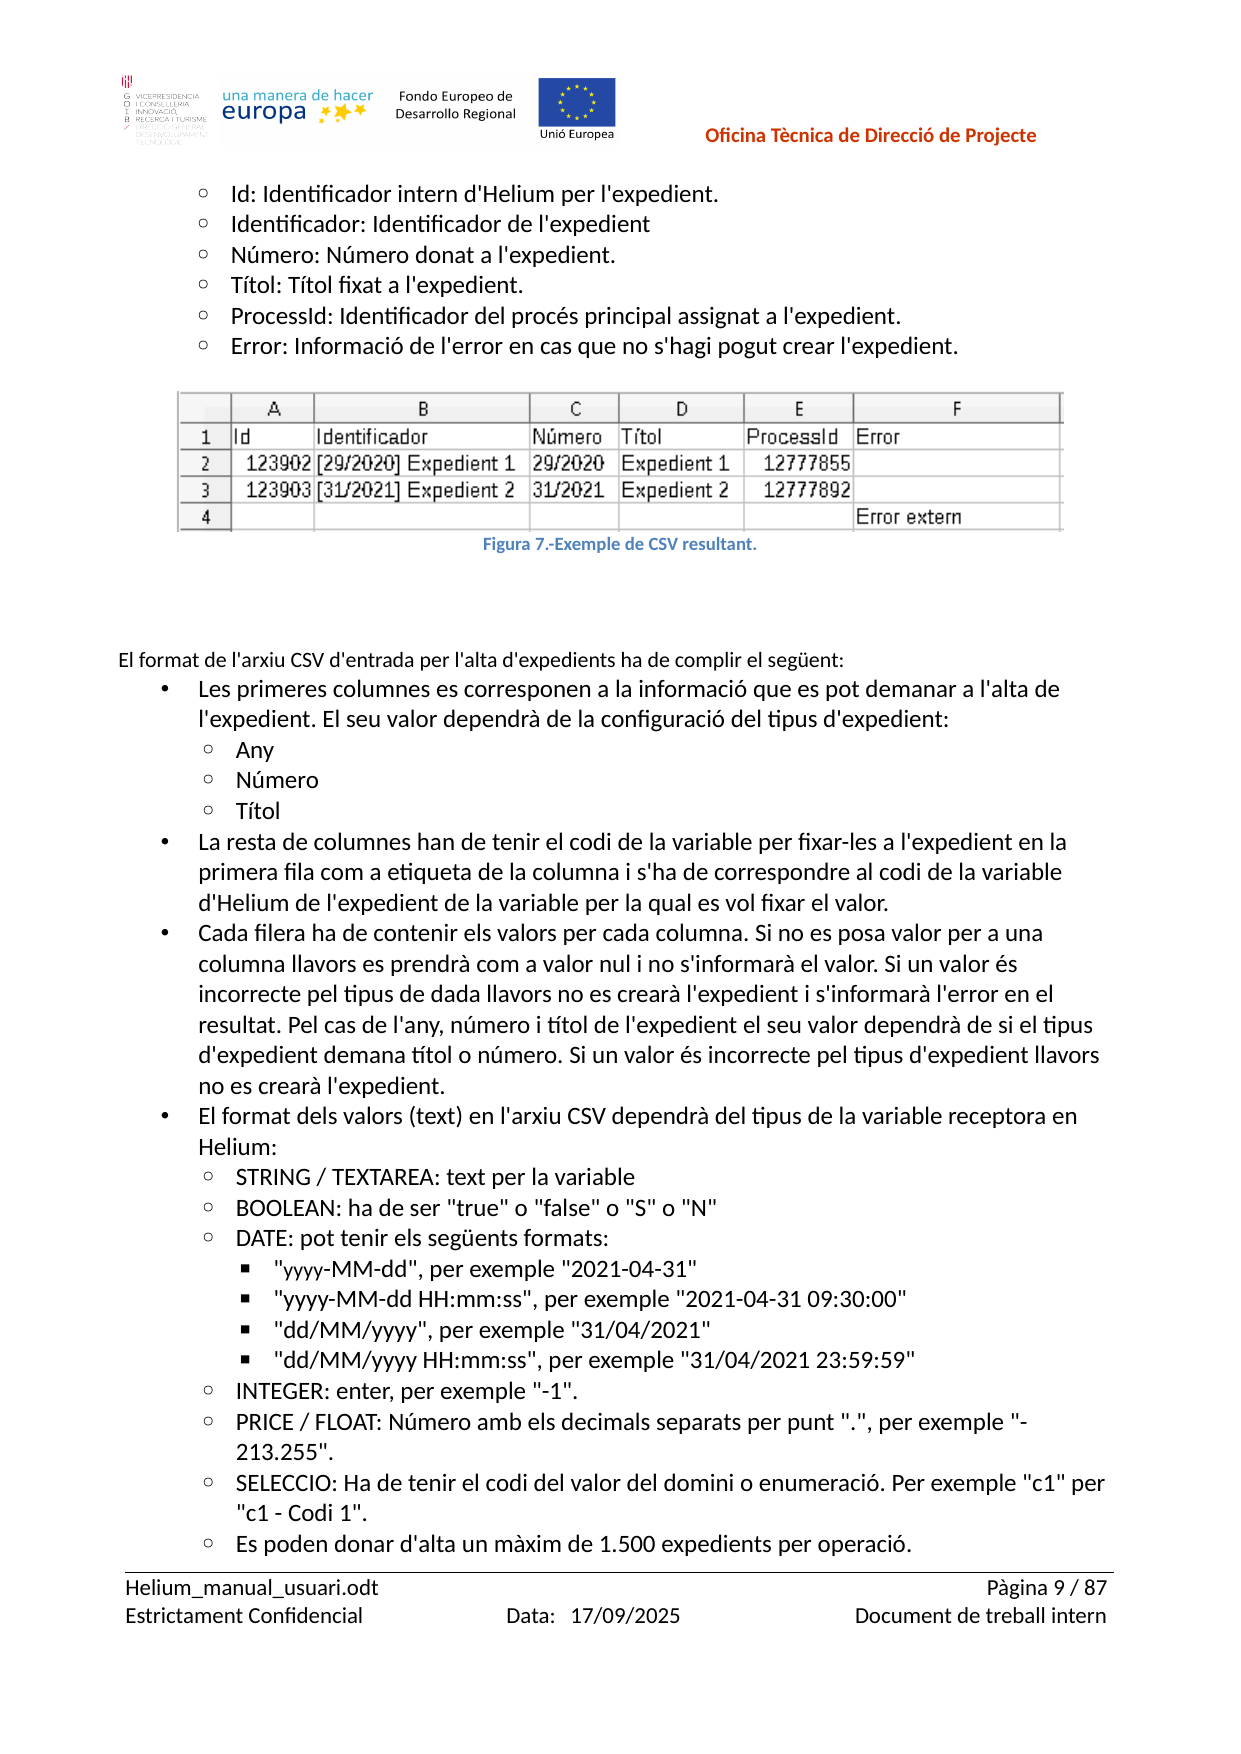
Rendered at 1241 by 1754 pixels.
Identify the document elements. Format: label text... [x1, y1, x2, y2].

picture [219, 73, 621, 147]
list El format dels valors (text) en l'arxiu CSV dependrà del tipus de la variable receptora en Helium: [161, 1100, 1122, 1161]
list Número [198, 765, 1122, 795]
list Es poden donar d'alta un màxim de 1.500 expedients per operació. [198, 1528, 1122, 1558]
list SELECCIO: Ha de tenir el codi del valor del domini o enumeració. Per exemple "c1" per "c1 - Codi 1". [198, 1467, 1122, 1528]
text El format de l'arxiu CSV d'entrada per l'alta d'expedients ha de complir el següent: [118, 646, 1122, 673]
list Identificador: Identificador de l'expedient [193, 208, 1122, 239]
picture [118, 73, 213, 147]
list La resta de columnes han de tenir el codi de la variable per fixar-les a l'expedient en la primera fila com a etiqueta de la columna i s'ha de correspondre al codi de la variable d'Helium de l'expedient de la variable per la qual es vol fixar el valor. [161, 826, 1122, 917]
list "yyyy-MM-dd", per exemple "2021-04-31" [236, 1253, 1122, 1283]
list DATE: pot tenir els següents formats: [198, 1222, 1122, 1253]
picture [176, 391, 1064, 532]
list Les primeres columnes es corresponen a la informació que es pot demanar a l'alta de l'expedient. El seu valor dependrà de la configuració del tipus d'expedient: [161, 673, 1122, 734]
list "yyyy-MM-dd HH:mm:ss", per exemple "2021-04-31 09:30:00" [236, 1283, 1122, 1314]
list Títol [198, 795, 1122, 826]
list Cada filera ha de contenir els valors per cada columna. Si no es posa valor per a una columna llavors es prendrà com a valor nul i no s'informarà el valor. Si un valor és incorrecte pel tipus de dada llavors no es crearà l'expedient i s'informarà l'error en el resultat. Pel cas de l'any, número i títol de l'expedient el seu valor dependrà de si el tipus d'expedient demana títol o número. Si un valor és incorrecte pel tipus d'expedient llavors no es crearà l'expedient. [161, 917, 1122, 1100]
list Títol: Títol fixat a l'expedient. [193, 269, 1122, 300]
list Id: Identificador intern d'Helium per l'expedient. [193, 178, 1122, 208]
text Figura 7.-Exemple de CSV resultant. [118, 532, 1122, 555]
list "dd/MM/yyyy HH:mm:ss", per exemple "31/04/2021 23:59:59" [236, 1344, 1122, 1375]
list "dd/MM/yyyy", per exemple "31/04/2021" [236, 1314, 1122, 1344]
list STRING / TEXTAREA: text per la variable [198, 1161, 1122, 1192]
list PRICE / FLOAT: Número amb els decimals separats per punt ".", per exemple "-213.255". [198, 1406, 1122, 1467]
list BOOLEAN: ha de ser "true" o "false" o "S" o "N" [198, 1192, 1122, 1222]
list Any [198, 734, 1122, 765]
list Error: Informació de l'error en cas que no s'hagi pogut crear l'expedient. [193, 330, 1122, 361]
list INTEGER: enter, per exemple "-1". [198, 1375, 1122, 1406]
list ProcessId: Identificador del procés principal assignat a l'expedient. [193, 300, 1122, 330]
list Número: Número donat a l'expedient. [193, 239, 1122, 269]
